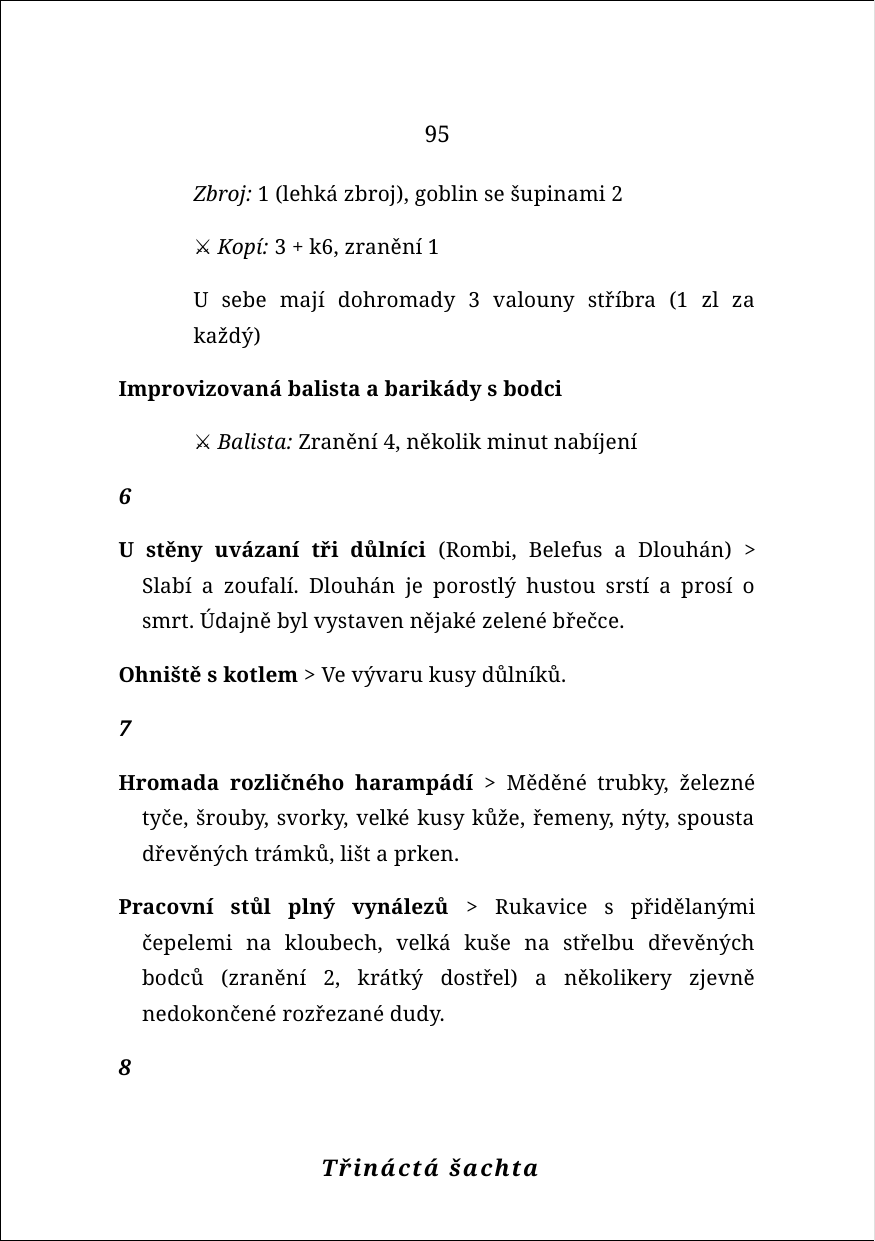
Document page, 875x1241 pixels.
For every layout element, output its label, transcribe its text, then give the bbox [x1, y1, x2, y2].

text Improvizovaná balista a barikády s bodci [118, 374, 756, 403]
text U stěny uvázaní tři důlníci (Rombi, Belefus a Dlouhán) > Slabí a zoufalí. Dlouhán je porostlý hustou srstí a prosí o smrt. Údajně byl vystaven nějaké zelené břečce. [118, 536, 756, 635]
text Ohniště s kotlem > Ve vývaru kusy důlníků. [118, 660, 756, 688]
text Hromada rozličného harampádí > Měděné trubky, železné tyče, šrouby, svorky, velké kusy kůže, řemeny, nýty, spousta dřevěných trámků, lišt a prken. [118, 768, 756, 867]
list ⚔ Kopí: 3 + k6, zranění 1 [156, 232, 756, 261]
list Zbroj: 1 (lehká zbroj), goblin se šupinami 2 [156, 179, 756, 207]
text Pracovní stůl plný vynálezů > Rukavice s přidělanými čepelemi na kloubech, velká kuše na střelbu dřevěných bodců (zranění 2, krátký dostřel) a několikery zjevně nedokončené rozřezané dudy. [118, 892, 756, 1027]
list U sebe mají dohromady 3 valouny stříbra (1 zl za každý) [156, 285, 756, 349]
text 8 [118, 1052, 756, 1082]
list ⚔ Balista: Zranění 4, několik minut nabíjení [156, 427, 756, 456]
text 7 [118, 713, 756, 743]
text 6 [118, 481, 756, 510]
